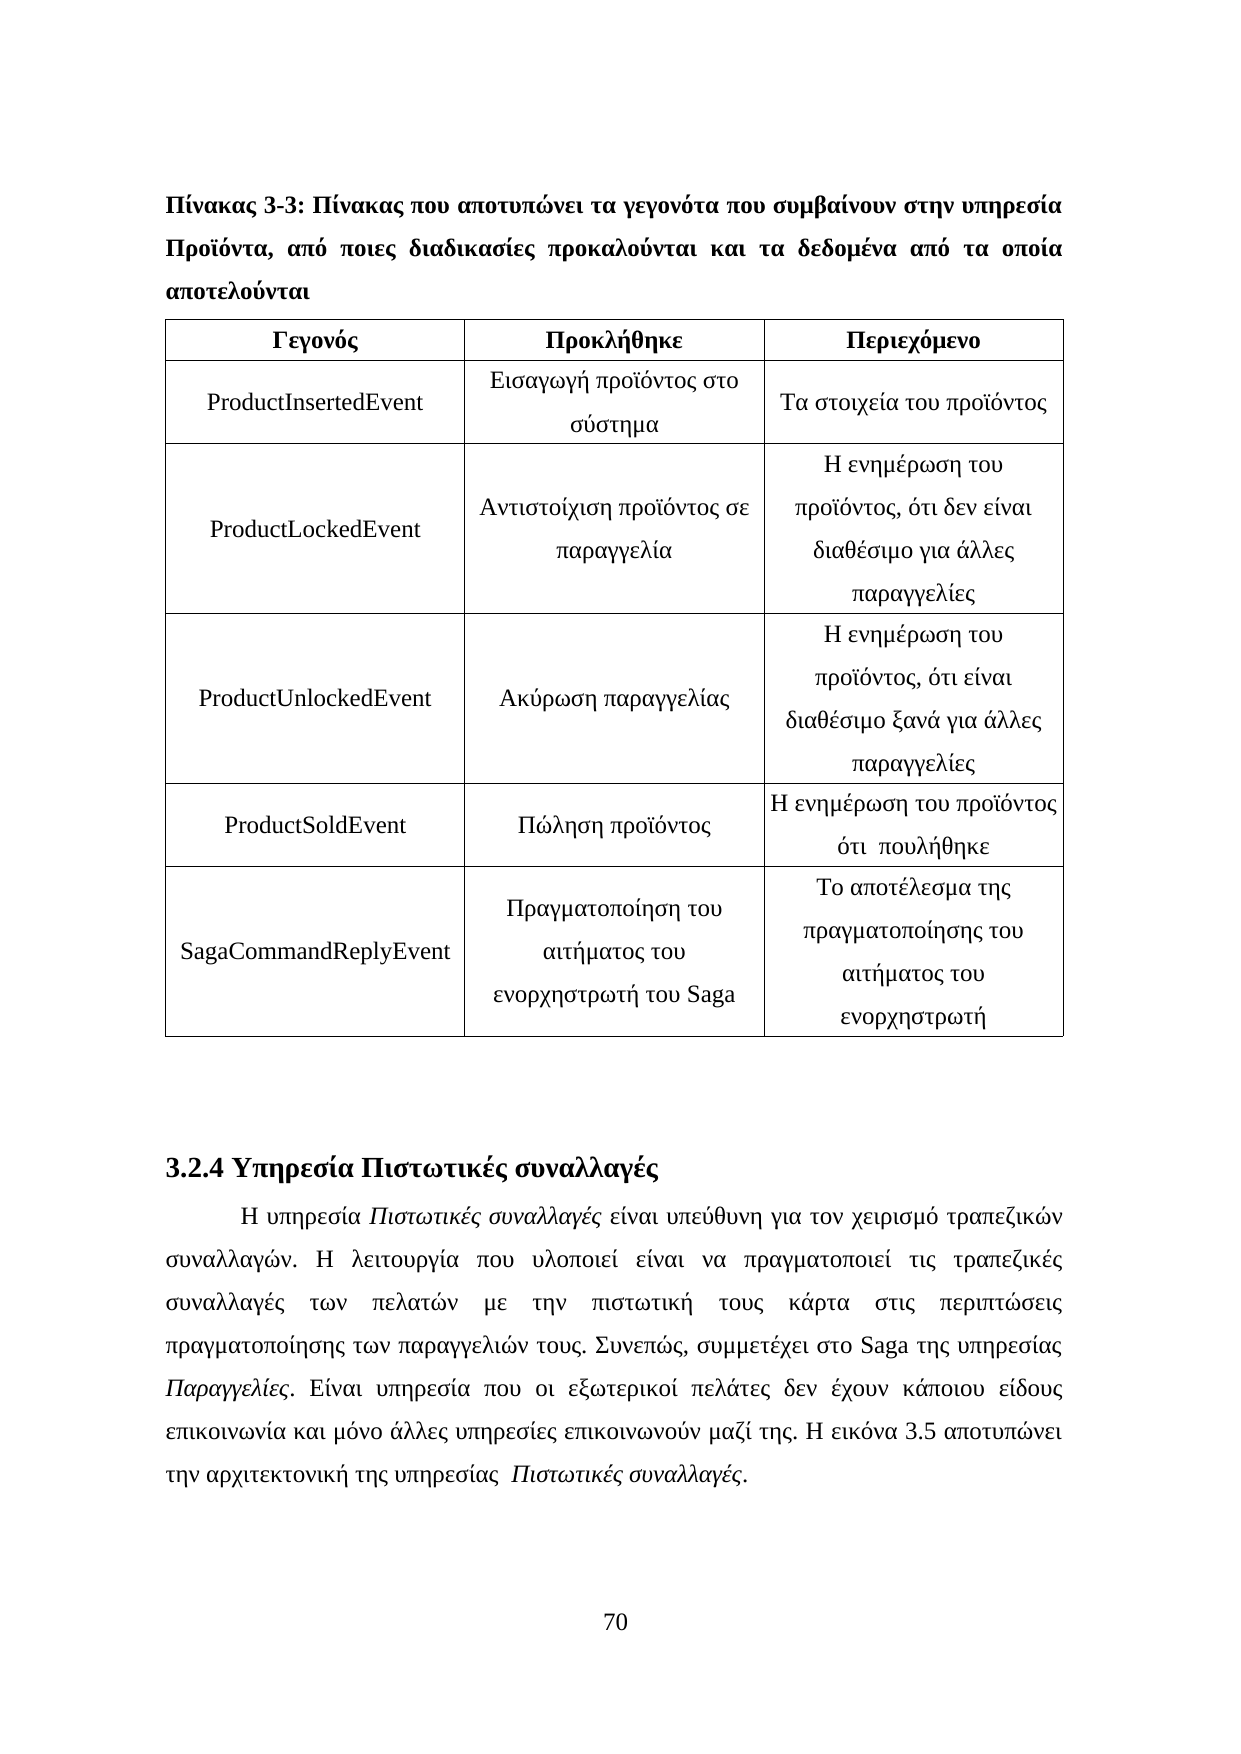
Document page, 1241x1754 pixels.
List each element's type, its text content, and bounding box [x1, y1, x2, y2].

table_cell ProductUnlockedEvent [166, 614, 464, 782]
table_cell ProductLockedEvent [166, 444, 464, 613]
table_header Γεγονός [166, 320, 464, 360]
table_cell SagaCommandReplyEvent [166, 867, 464, 1036]
table_cell Πώληση προϊόντος [465, 784, 764, 866]
table_cell Ακύρωση παραγγελίας [465, 614, 764, 782]
table_header Προκλήθηκε [465, 320, 764, 360]
table_cell Αντιστοίχιση προϊόντος σε παραγγελία [465, 444, 764, 613]
table_cell Η ενημέρωση του προϊόντος, ότι δεν είναι διαθέσιμο για άλλες παραγγελίες [765, 444, 1063, 613]
table_cell Τα στοιχεία του προϊόντος [765, 361, 1063, 443]
table_cell Η ενημέρωση του προϊόντος, ότι είναι διαθέσιμο ξανά για άλλες παραγγελίες [765, 614, 1063, 782]
table_cell Η ενημέρωση του προϊόντος ότι πουλήθηκε [765, 784, 1063, 866]
text Η υπηρεσία Πιστωτικές συναλλαγές είναι υπεύθυνη για τον χειρισμό τραπεζικών συναλλαγών. Η λειτουργία που υλοποιεί είναι να πραγματοποιεί τις τραπεζικές συναλλαγές των πελατών με την πιστωτική τους κάρτα στις περιπτώσεις πραγματοποίησης των παραγγελιών τους. Συνεπώς, συμμετέχει στο Saga της υπηρεσίας Παραγγελίες. Είναι υπηρεσία που οι εξωτερικοί πελάτες δεν έχουν κάποιου είδους επικοινωνία και μόνο άλλες υπηρεσίες επικοινωνούν μαζί της. Η εικόνα 3.5 αποτυπώνει την αρχιτεκτονική της υπηρεσίας Πιστωτικές συναλλαγές. [165, 1201, 1063, 1488]
table_cell Εισαγωγή προϊόντος στο σύστημα [465, 361, 764, 443]
table_cell ProductSoldEvent [166, 784, 464, 866]
text Πίνακας 3-3: Πίνακας που αποτυπώνει τα γεγονότα που συμβαίνουν στην υπηρεσία Προϊόντα, από ποιες διαδικασίες προκαλούνται και τα δεδομένα από τα οποία αποτελούνται [165, 190, 1063, 305]
table_cell ProductInsertedEvent [166, 361, 464, 443]
table_header Περιεχόμενο [765, 320, 1063, 360]
subtitle 3.2.4 Υπηρεσία Πιστωτικές συναλλαγές [165, 1150, 1063, 1184]
table_cell Πραγματοποίηση του αιτήματος του ενορχηστρωτή του Saga [465, 867, 764, 1036]
table_cell Το αποτέλεσμα της πραγματοποίησης του αιτήματος του ενορχηστρωτή [765, 867, 1063, 1036]
